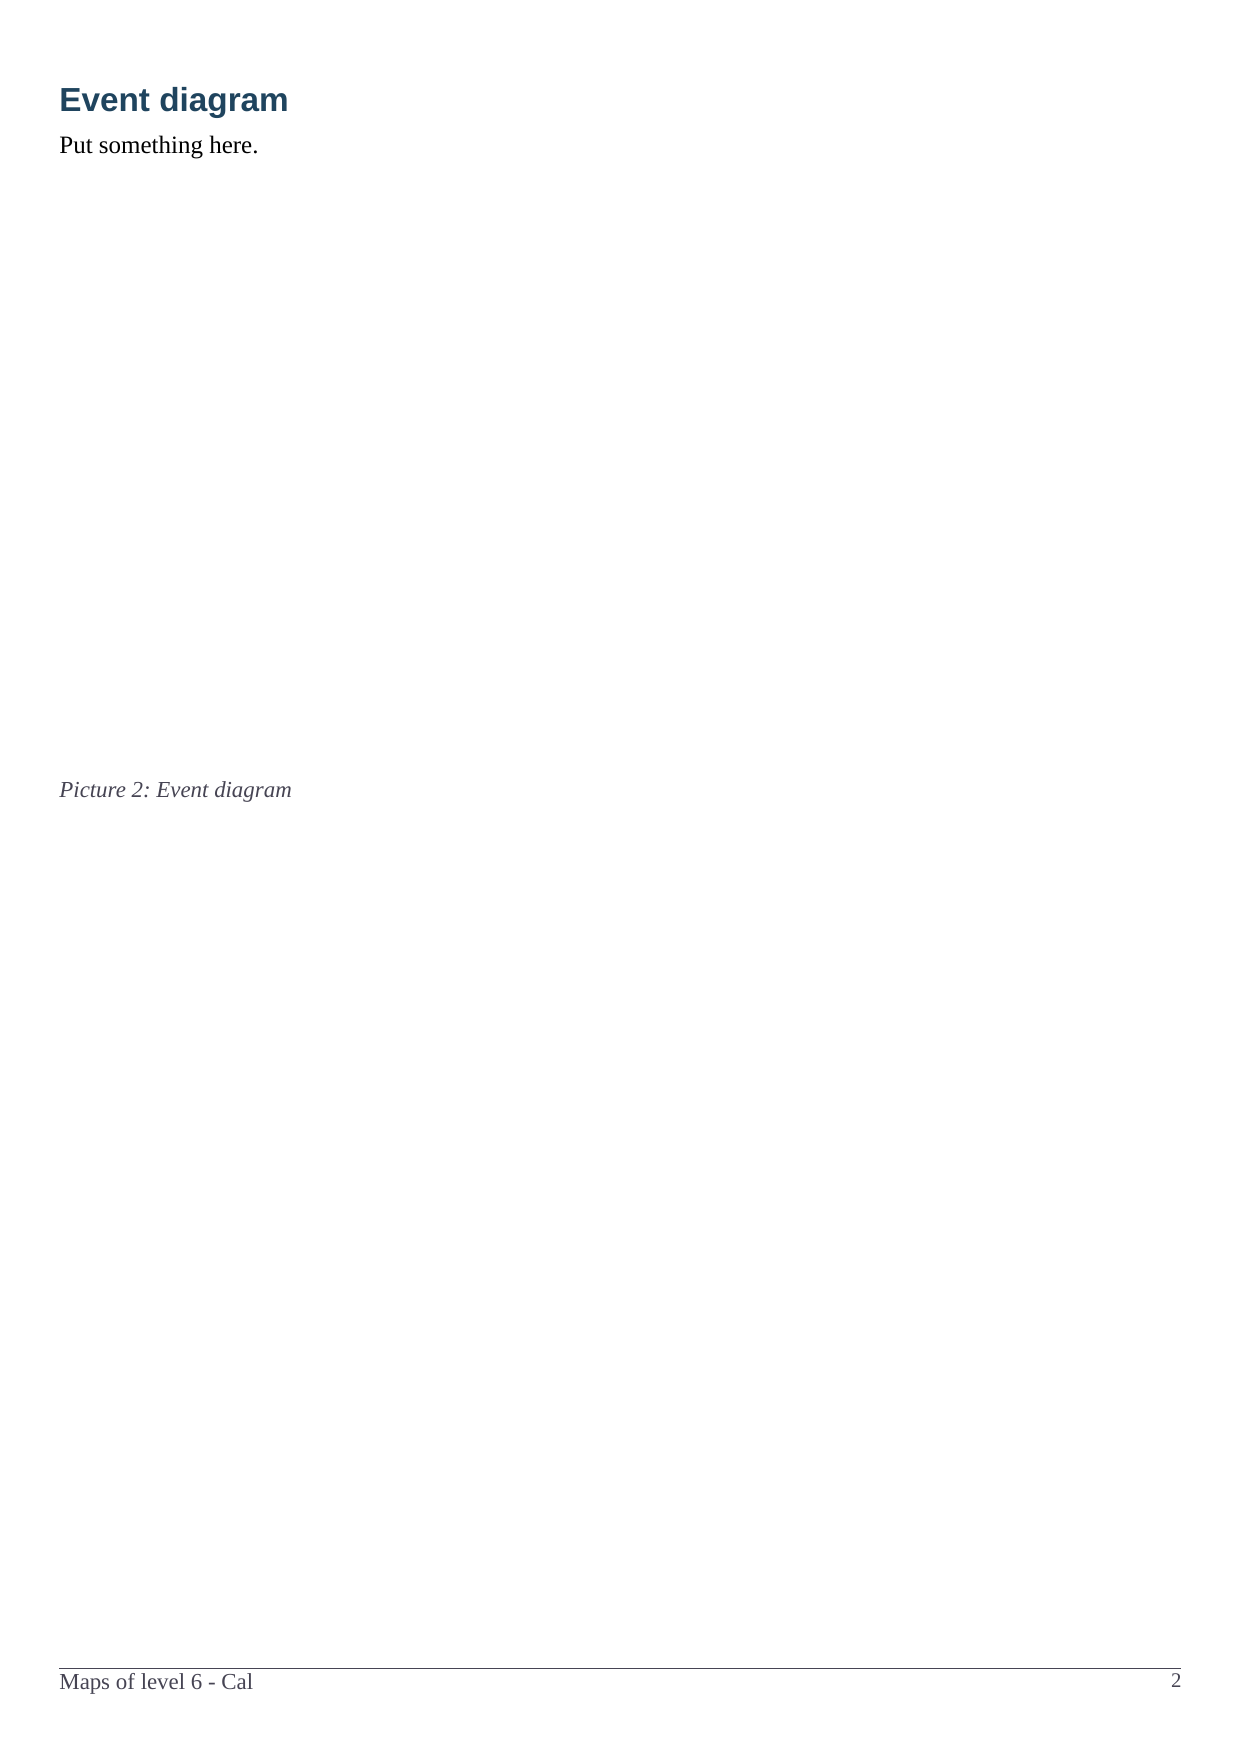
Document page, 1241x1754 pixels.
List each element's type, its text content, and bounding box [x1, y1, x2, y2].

text Put something here. [59, 131, 1181, 159]
subtitle Event diagram [59, 80, 1181, 118]
text Picture 2: Event diagram [59, 178, 1181, 803]
